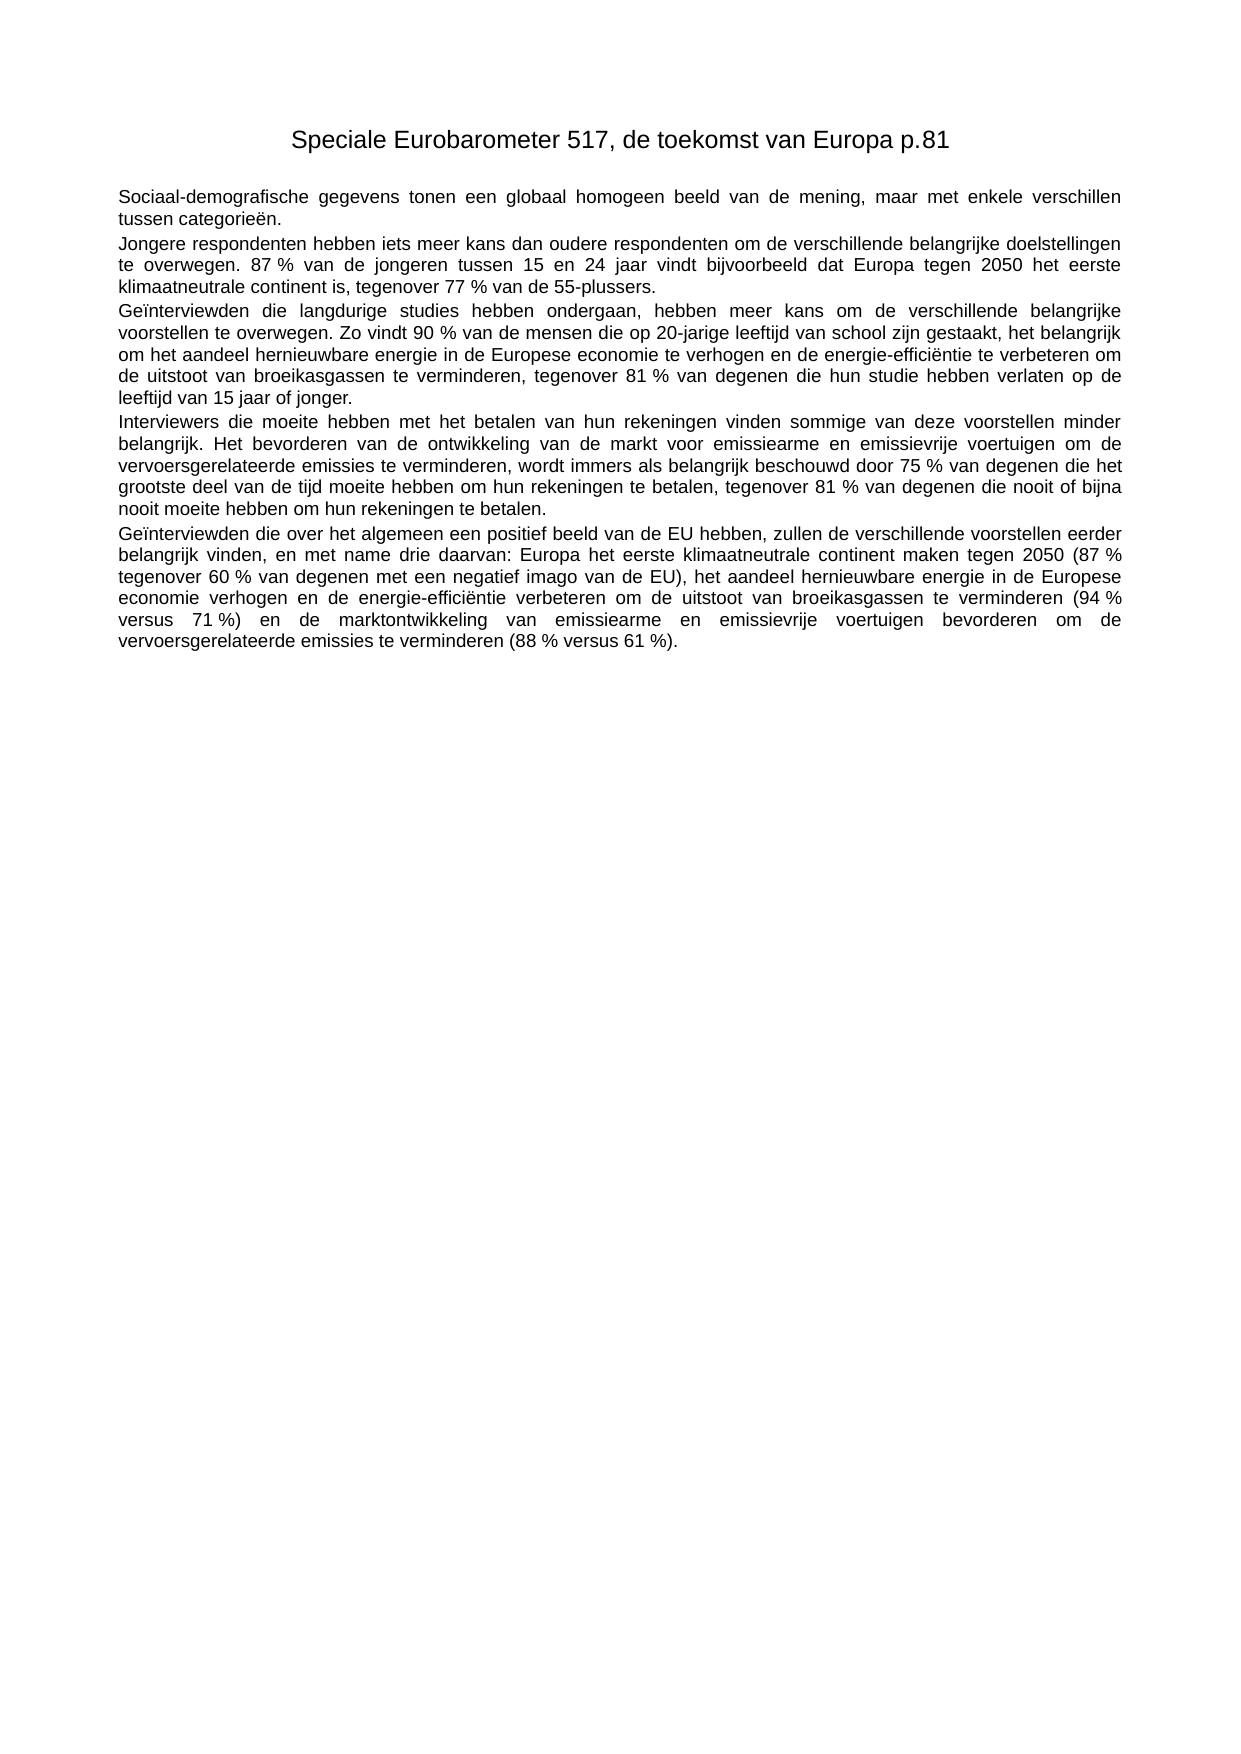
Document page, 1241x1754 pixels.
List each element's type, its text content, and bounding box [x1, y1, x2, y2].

text Geïnterviewden die langdurige studies hebben ondergaan, hebben meer kans om de verschillende belangrijke voorstellen te overwegen. Zo vindt 90 % van de mensen die op 20-jarige leeftijd van school zijn gestaakt, het belangrijk om het aandeel hernieuwbare energie in de Europese economie te verhogen en de energie-efficiëntie te verbeteren om de uitstoot van broeikasgassen te verminderen, tegenover 81 % van degenen die hun studie hebben verlaten op de leeftijd van 15 jaar of jonger. [118, 300, 1122, 408]
text Geïnterviewden die over het algemeen een positief beeld van de EU hebben, zullen de verschillende voorstellen eerder belangrijk vinden, en met name drie daarvan: Europa het eerste klimaatneutrale continent maken tegen 2050 (87 % tegenover 60 % van degenen met een negatief imago van de EU), het aandeel hernieuwbare energie in de Europese economie verhogen en de energie-efficiëntie verbeteren om de uitstoot van broeikasgassen te verminderen (94 % versus 71 %) en de marktontwikkeling van emissiearme en emissievrije voertuigen bevorderen om de vervoersgerelateerde emissies te verminderen (88 % versus 61 %). [118, 522, 1122, 652]
text Sociaal-demografische gegevens tonen een globaal homogeen beeld van de mening, maar met enkele verschillen tussen categorieën. [118, 186, 1122, 229]
text Jongere respondenten hebben iets meer kans dan oudere respondenten om de verschillende belangrijke doelstellingen te overwegen. 87 % van de jongeren tussen 15 en 24 jaar vindt bijvoorbeeld dat Europa tegen 2050 het eerste klimaatneutrale continent is, tegenover 77 % van de 55-plussers. [118, 232, 1122, 297]
text Interviewers die moeite hebben met het betalen van hun rekeningen vinden sommige van deze voorstellen minder belangrijk. Het bevorderen van de ontwikkeling van de markt voor emissiearme en emissievrije voertuigen om de vervoersgerelateerde emissies te verminderen, wordt immers als belangrijk beschouwd door 75 % van degenen die het grootste deel van de tijd moeite hebben om hun rekeningen te betalen, tegenover 81 % van degenen die nooit of bijna nooit moeite hebben om hun rekeningen te betalen. [118, 411, 1122, 519]
